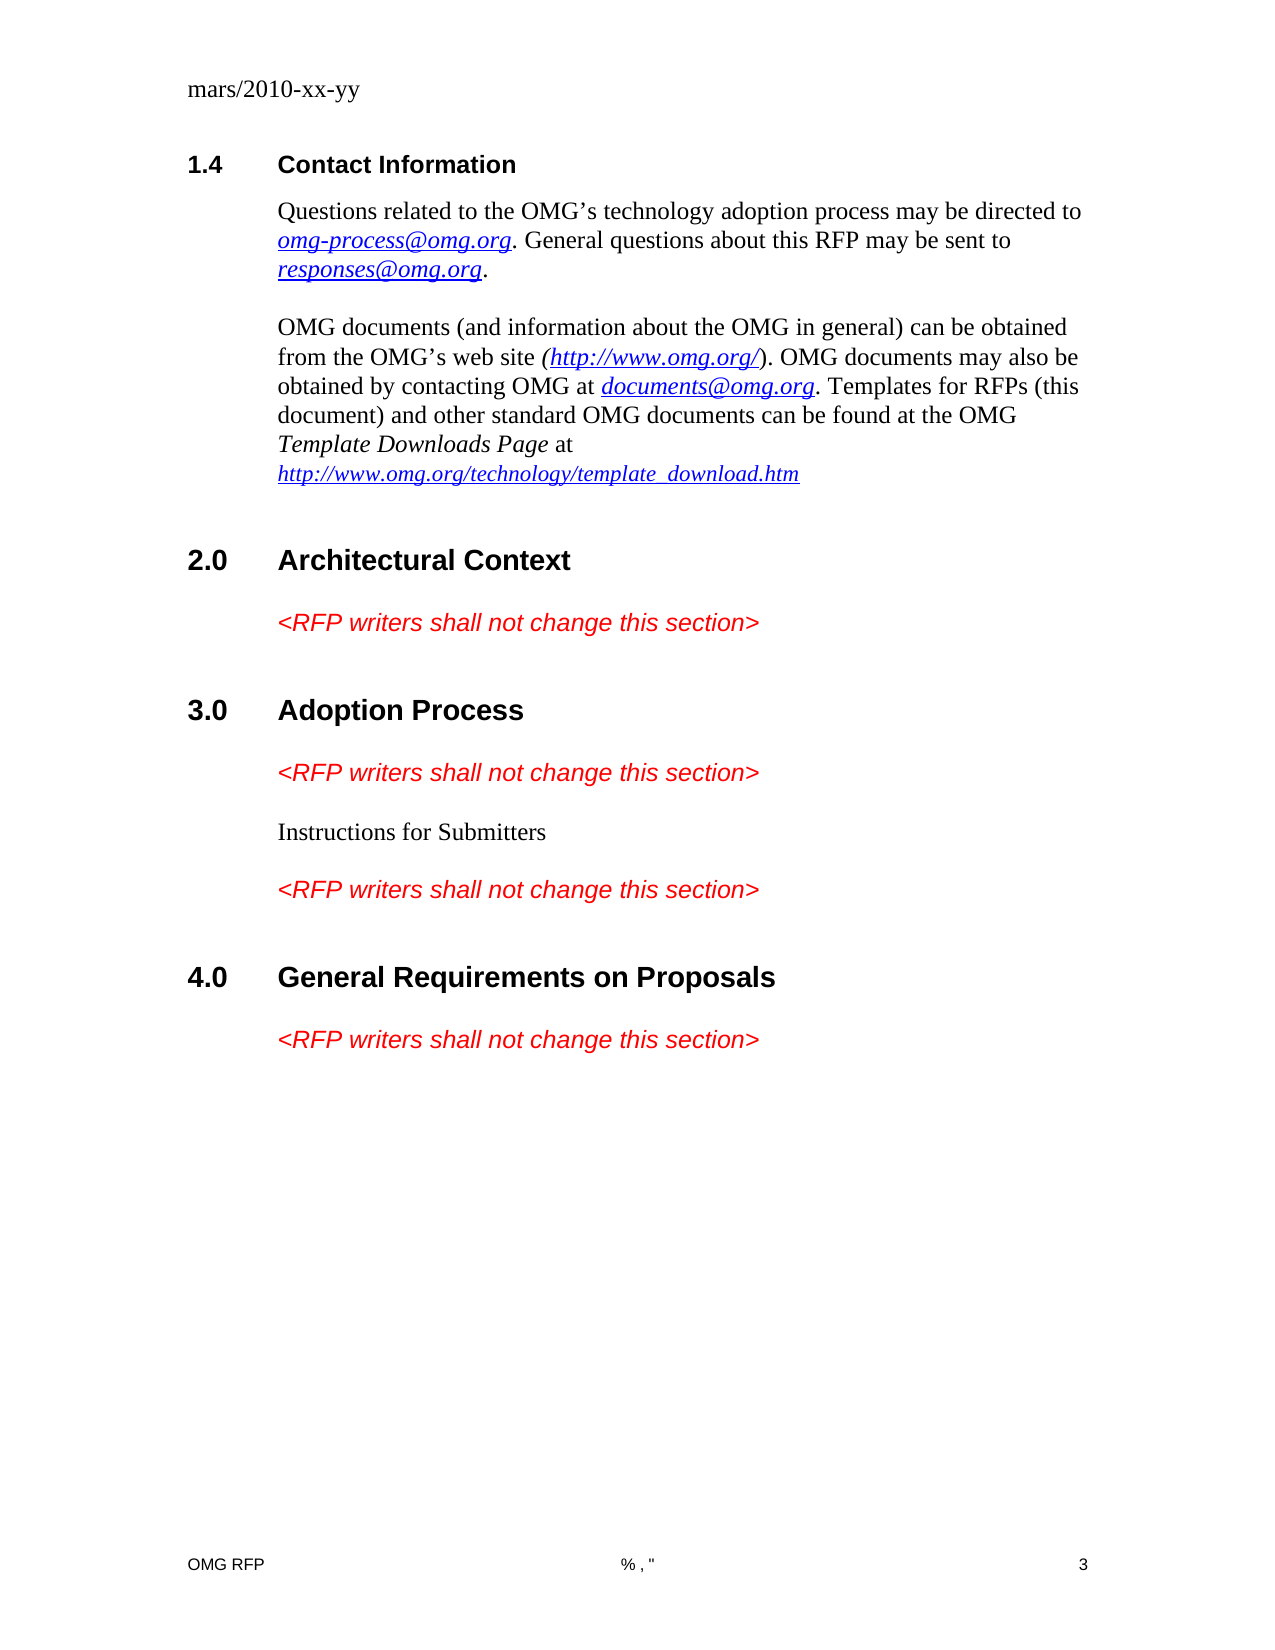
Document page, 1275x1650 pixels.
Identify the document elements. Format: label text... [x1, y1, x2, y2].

subtitle Architectural Context [187, 544, 1087, 577]
text <RFP writers shall not change this section> [277, 758, 1087, 787]
subtitle Contact Information [187, 150, 1087, 179]
text <RFP writers shall not change this section> [277, 1025, 1087, 1054]
text <RFP writers shall not change this section> [277, 608, 1087, 637]
subtitle Adoption Process [187, 694, 1087, 727]
subtitle General Requirements on Proposals [187, 960, 1087, 994]
text Questions related to the OMG’s technology adoption process may be directed to omg-process@omg.org. General questions about this RFP may be sent to responses@omg.org. [277, 196, 1087, 283]
subtitle Instructions for Submitters [277, 817, 1087, 846]
text <RFP writers shall not change this section> [277, 875, 1087, 904]
text OMG documents (and information about the OMG in general) can be obtained from the OMG’s web site (http://www.omg.org/). OMG documents may also be obtained by contacting OMG at documents@omg.org. Templates for RFPs (this document) and other standard OMG documents can be found at the OMG Template Downloads Page at http://www.omg.org/technology/template_download.htm [277, 312, 1087, 487]
